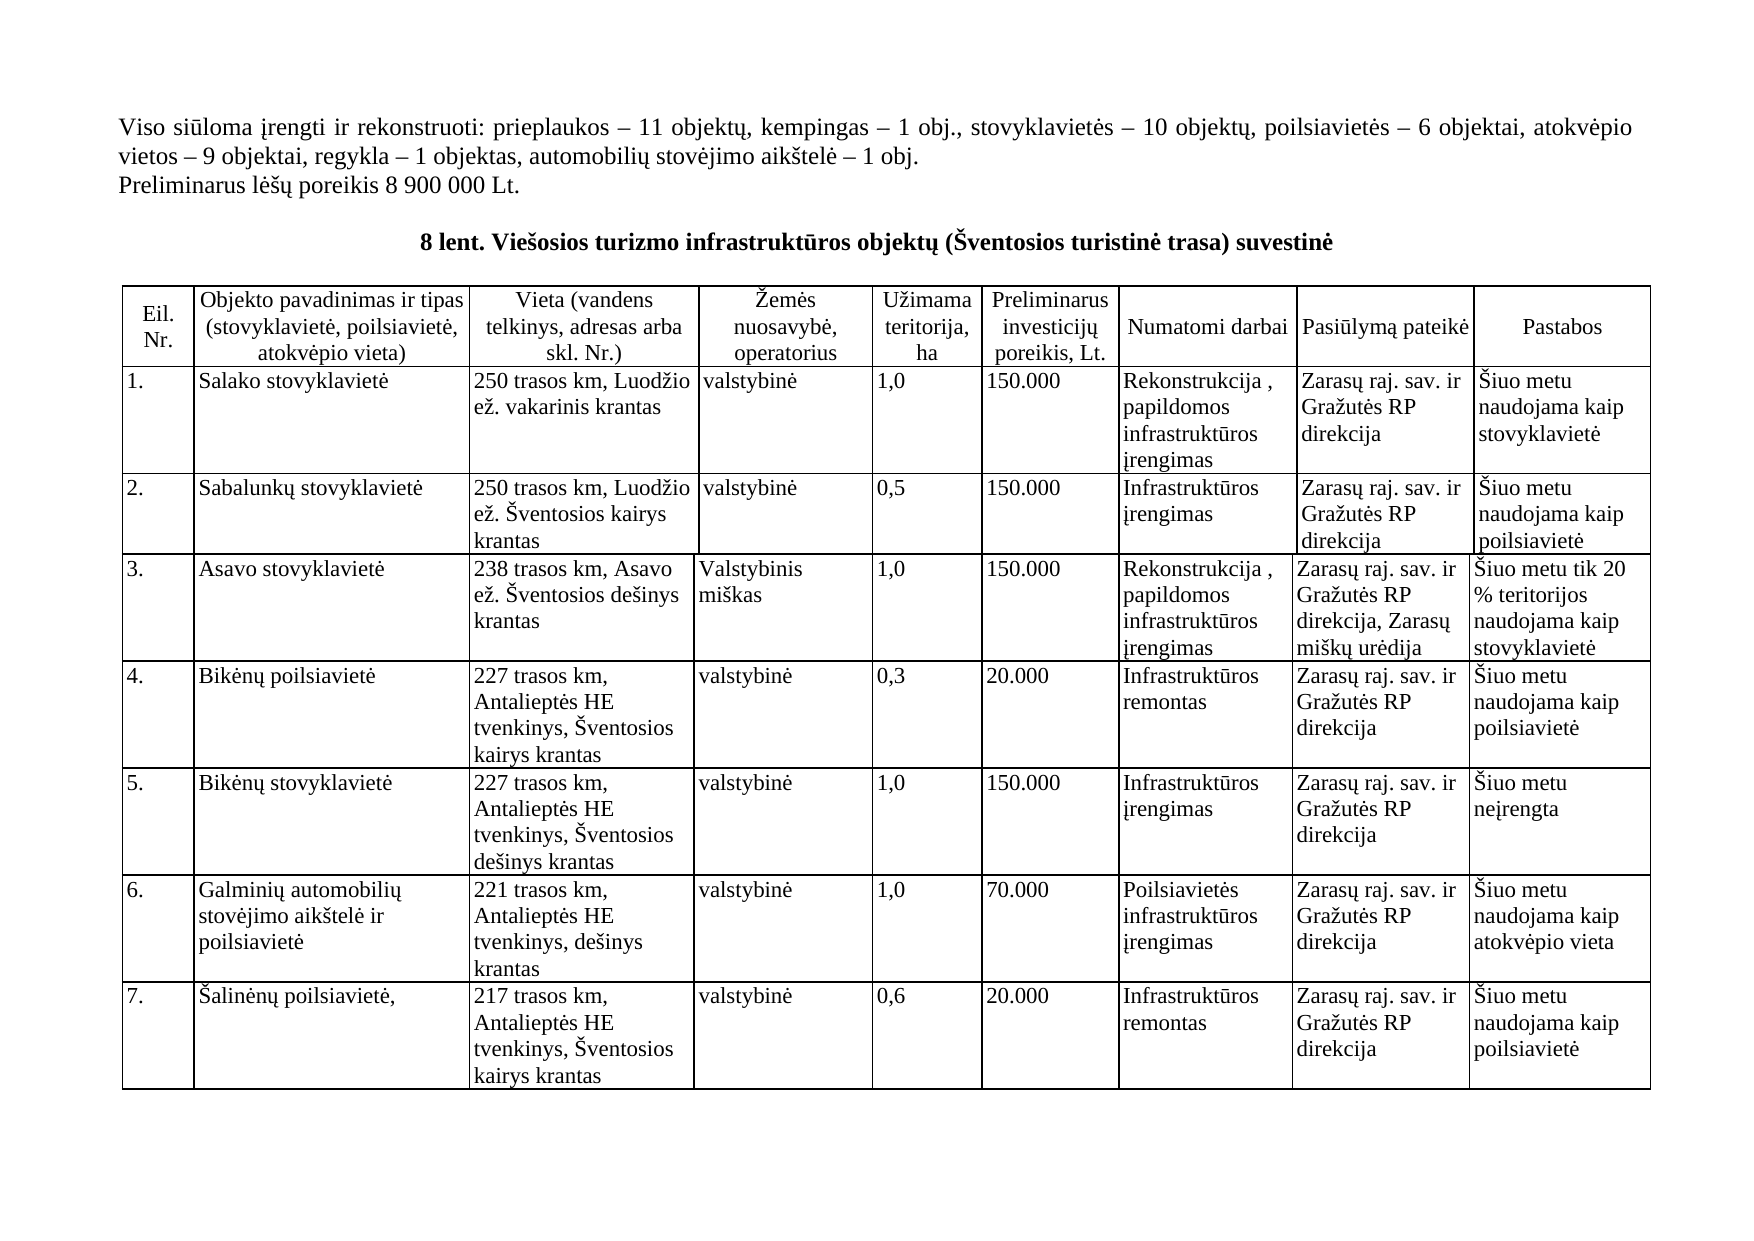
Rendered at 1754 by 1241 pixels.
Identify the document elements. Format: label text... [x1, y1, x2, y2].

table_cell Sabalunkų stovyklavietė [195, 474, 469, 553]
table_cell valstybinė [695, 769, 872, 874]
table_cell 238 trasos km, Asavo ež. Šventosios dešinys krantas [470, 555, 693, 660]
table_cell 3. [123, 555, 193, 660]
table_cell Zarasų raj. sav. ir Gražutės RP direkcija [1293, 769, 1469, 874]
table_cell Zarasų raj. sav. ir Gražutės RP direkcija [1298, 367, 1473, 472]
table_cell 1,0 [873, 769, 981, 874]
table_cell Šiuo metu naudojama kaip stovyklavietė [1475, 367, 1650, 472]
table_header Pastabos [1475, 287, 1650, 366]
table_cell Infrastruktūros įrengimas [1120, 474, 1296, 553]
table_cell Šiuo metu naudojama kaip atokvėpio vieta [1470, 876, 1650, 981]
table_cell Bikėnų stovyklavietė [195, 769, 469, 874]
table_cell 150.000 [983, 474, 1118, 553]
table_cell 4. [123, 662, 193, 767]
table_cell valstybinė [700, 474, 872, 553]
table_cell Zarasų raj. sav. ir Gražutės RP direkcija [1293, 876, 1469, 981]
table_cell Salako stovyklavietė [195, 367, 469, 472]
table_cell Infrastruktūros įrengimas [1120, 769, 1292, 874]
table_cell Galminių automobilių stovėjimo aikštelė ir poilsiavietė [195, 876, 469, 981]
table_cell valstybinė [695, 983, 872, 1088]
table_cell 6. [123, 876, 193, 981]
table_cell 1,0 [873, 367, 981, 472]
table_cell Valstybinis miškas [695, 555, 872, 660]
table_cell Bikėnų poilsiavietė [195, 662, 469, 767]
table_cell Poilsiavietės infrastruktūros įrengimas [1120, 876, 1292, 981]
table_cell Šiuo metu neįrengta [1470, 769, 1650, 874]
table_cell 150.000 [983, 769, 1118, 874]
table_cell Zarasų raj. sav. ir Gražutės RP direkcija [1293, 983, 1469, 1088]
table_header Pasiūlymą pateikė [1298, 287, 1473, 366]
table_cell 0,3 [873, 662, 981, 767]
table_cell 20.000 [983, 662, 1118, 767]
table_cell 250 trasos km, Luodžio ež. vakarinis krantas [470, 367, 698, 472]
table_cell 1. [123, 367, 193, 472]
table_cell valstybinė [700, 367, 872, 472]
table_cell 1,0 [873, 876, 981, 981]
table_cell 150.000 [983, 555, 1118, 660]
table_cell valstybinė [695, 876, 872, 981]
table_cell valstybinė [695, 662, 872, 767]
table_cell Šiuo metu naudojama kaip poilsiavietė [1470, 662, 1650, 767]
table_cell 5. [123, 769, 193, 874]
table_cell 70.000 [983, 876, 1118, 981]
table_header Eil. Nr. [123, 287, 193, 366]
table_cell 150.000 [983, 367, 1118, 472]
table_cell Zarasų raj. sav. ir Gražutės RP direkcija [1293, 662, 1469, 767]
table_cell Šiuo metu naudojama kaip poilsiavietė [1470, 983, 1650, 1088]
table_cell Infrastruktūros remontas [1120, 662, 1292, 767]
text Viso siūloma įrengti ir rekonstruoti: prieplaukos – 11 objektų, kempingas – 1 obj., stovyklavietės – 10 objektų, poilsiavietės – 6 objektai, atokvėpio vietos – 9 objektai, regykla – 1 objektas, automobilių stovėjimo aikštelė – 1 obj. [118, 112, 1635, 170]
table_cell 20.000 [983, 983, 1118, 1088]
table_cell Šalinėnų poilsiavietė, [195, 983, 469, 1088]
text 8 lent. Viešosios turizmo infrastruktūros objektų (Šventosios turistinė trasa) suvestinė [118, 227, 1635, 256]
table_cell 7. [123, 983, 193, 1088]
table_cell 0,6 [873, 983, 981, 1088]
table_header Numatomi darbai [1120, 287, 1296, 366]
table_cell 1,0 [873, 555, 981, 660]
table_cell 2. [123, 474, 193, 553]
table_cell Asavo stovyklavietė [195, 555, 469, 660]
text Preliminarus lėšų poreikis 8 900 000 Lt. [118, 170, 1635, 199]
table_cell 0,5 [873, 474, 981, 553]
table_cell Infrastruktūros remontas [1120, 983, 1292, 1088]
